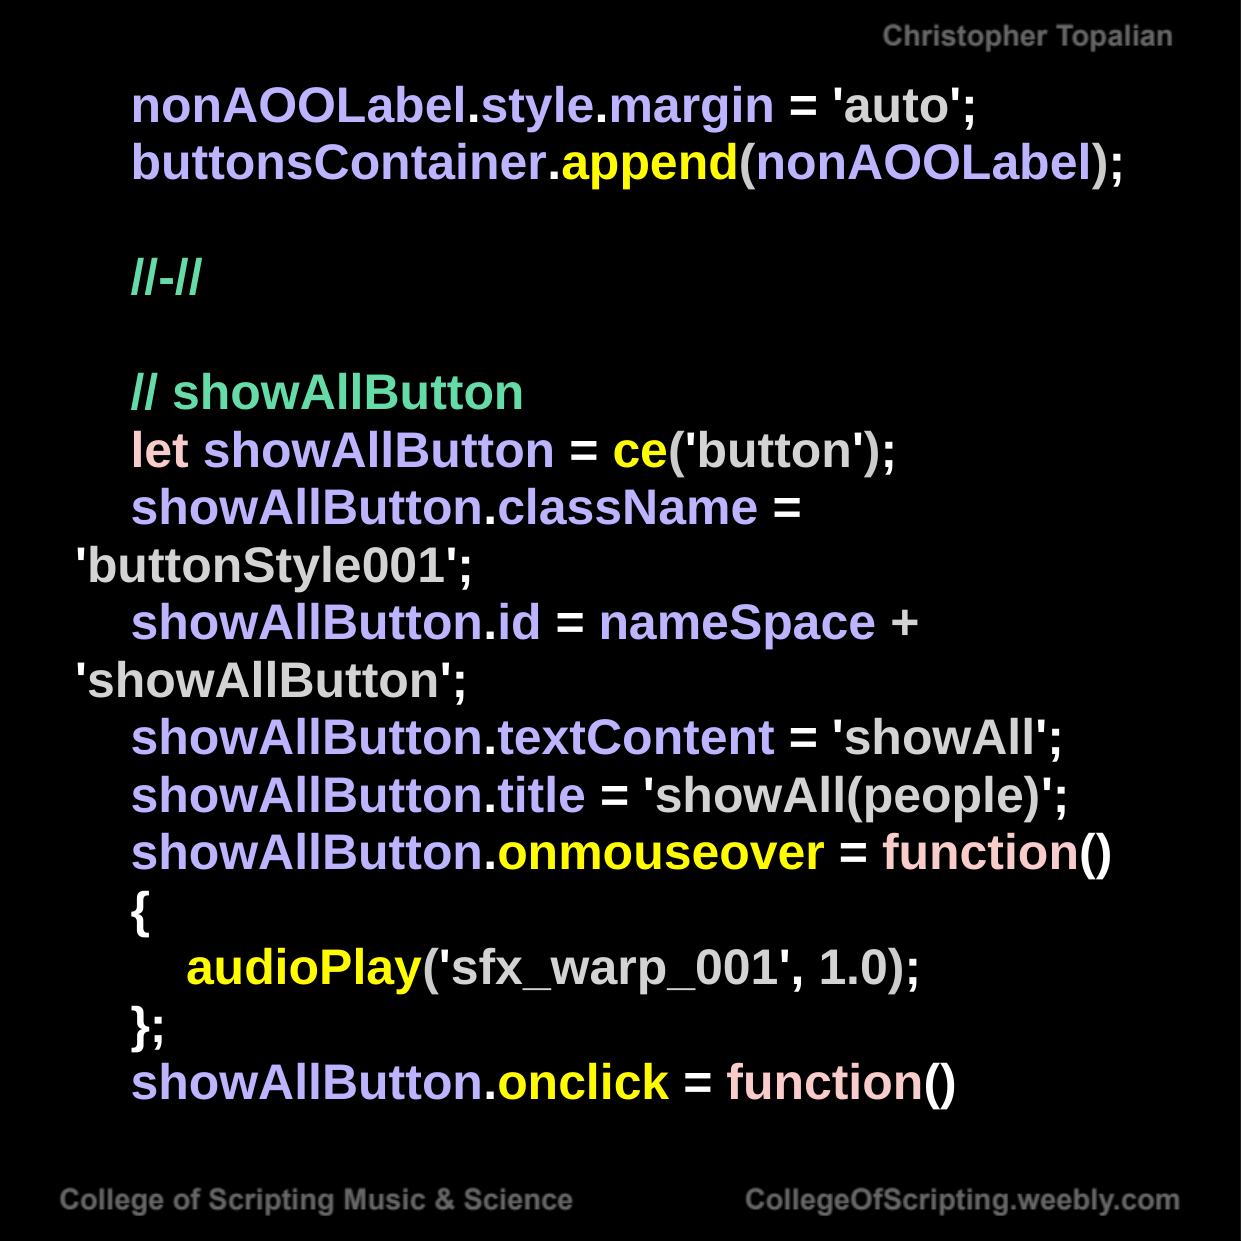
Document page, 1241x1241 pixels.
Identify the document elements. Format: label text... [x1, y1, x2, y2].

text showAllButton.className = 'buttonStyle001'; [75, 477, 1166, 592]
text let showAllButton = ce('button'); [75, 420, 1166, 477]
text }; [75, 995, 1166, 1052]
text nonAOOLabel.style.margin = 'auto'; [75, 75, 1166, 132]
text showAllButton.id = nameSpace + 'showAllButton'; [75, 592, 1166, 707]
text //-// [75, 247, 1166, 305]
text showAllButton.title = 'showAll(people)'; [75, 765, 1166, 822]
text showAllButton.onclick = function() [75, 1052, 1166, 1110]
text { [75, 880, 1166, 937]
text showAllButton.onmouseover = function() [75, 822, 1166, 880]
text buttonsContainer.append(nonAOOLabel); [75, 132, 1166, 190]
text audioPlay('sfx_warp_001', 1.0); [75, 937, 1166, 995]
text showAllButton.textContent = 'showAll'; [75, 707, 1166, 765]
text // showAllButton [75, 362, 1166, 420]
